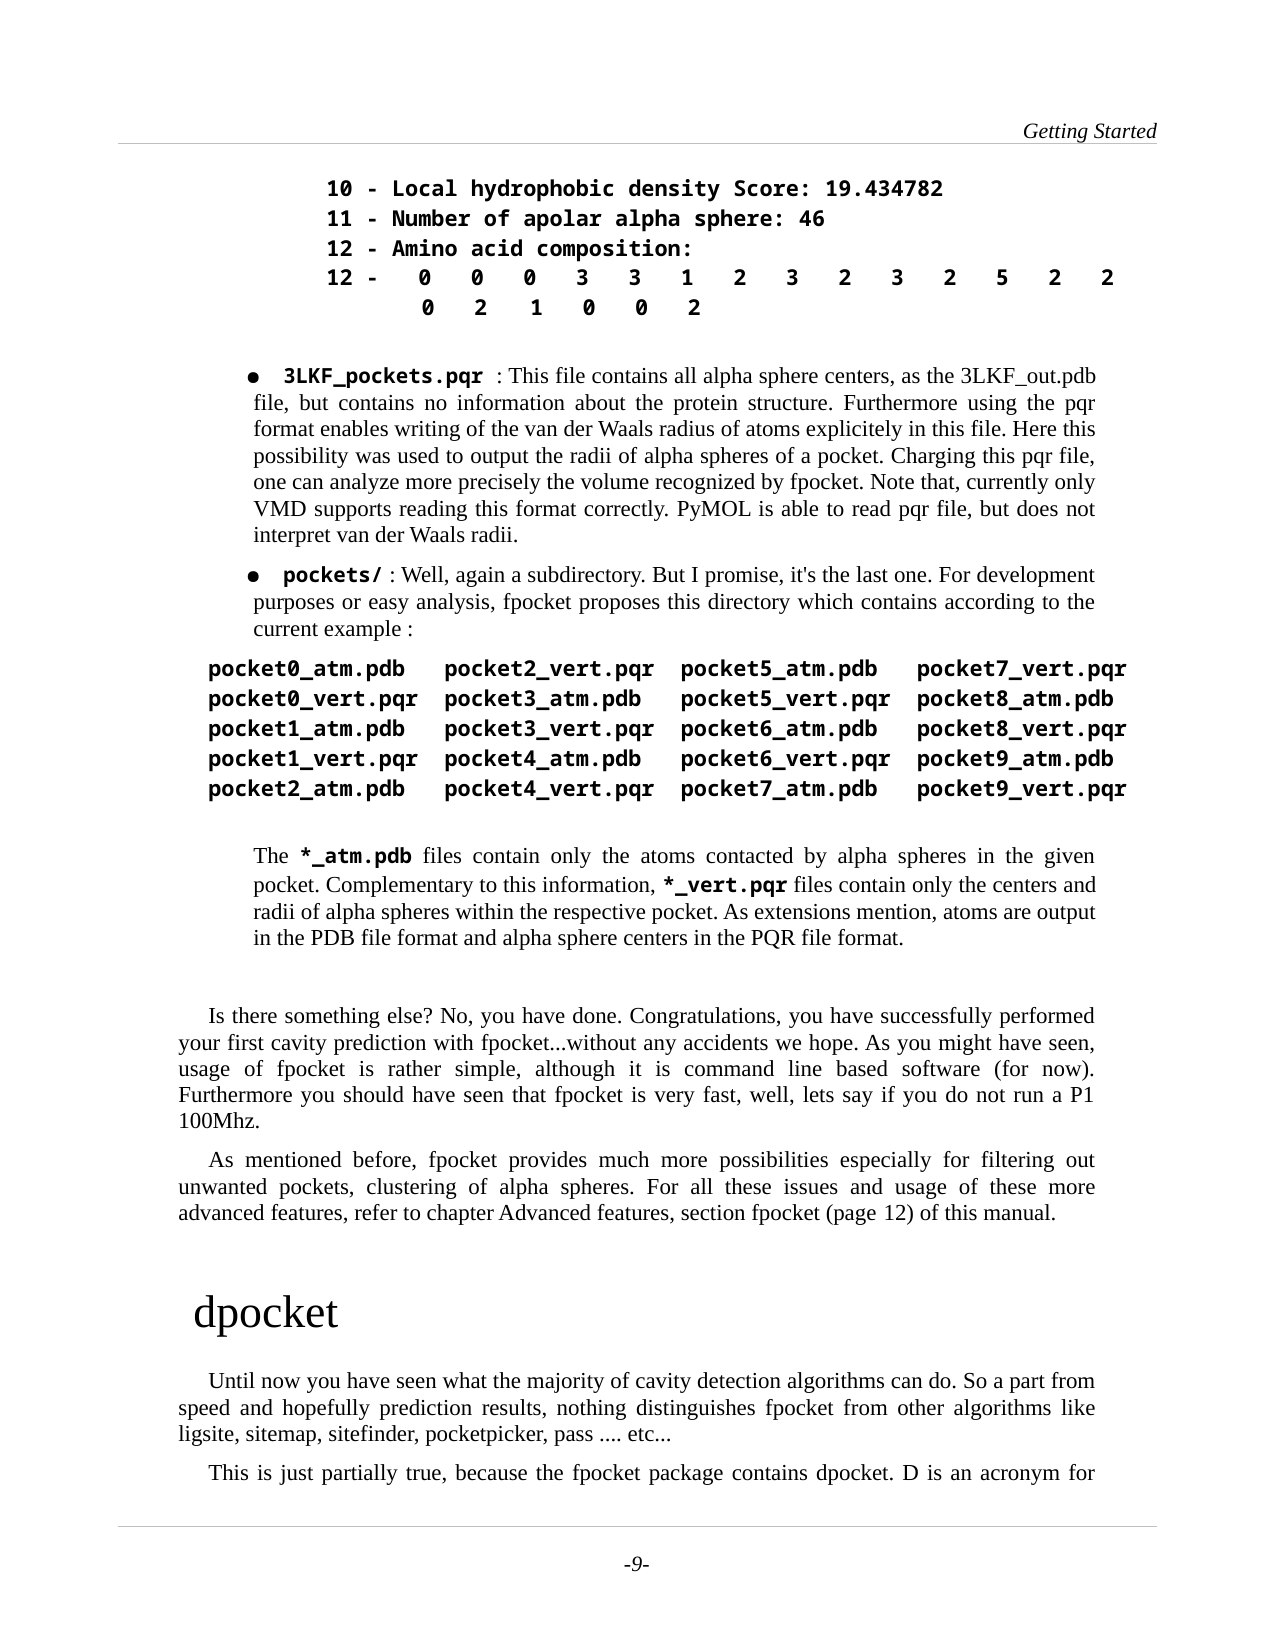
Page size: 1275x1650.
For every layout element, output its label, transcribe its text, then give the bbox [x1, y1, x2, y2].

list The *_atm.pdb files contain only the atoms contacted by alpha spheres in the given pocket. Complementary to this information, *_vert.pqr files contain only the centers and radii of alpha spheres within the respective pocket. As extensions mention, atoms are output in the PDB file format and alpha sphere centers in the PQR file format. [216, 841, 1097, 951]
list pockets/ : Well, again a subdirectory. But I promise, it's the last one. For development purposes or easy analysis, fpocket proposes this directory which contains according to the current example : [216, 560, 1097, 641]
text pocket0_atm.pdb pocket2_vert.pqr pocket5_atm.pdb pocket7_vert.pqr [208, 653, 1157, 683]
text pocket1_vert.pqr pocket4_atm.pdb pocket6_vert.pqr pocket9_atm.pdb [208, 743, 1157, 773]
subtitle dpocket [193, 1284, 1157, 1337]
list 3LKF_pockets.pqr : This file contains all alpha sphere centers, as the 3LKF_out.pdb file, but contains no information about the protein structure. Furthermore using the pqr format enables writing of the van der Waals radius of atoms explicitely in this file. Here this possibility was used to output the radii of alpha spheres of a pocket. Charging this pqr file, one can analyze more precisely the volume recognized by fpocket. Note that, currently only VMD supports reading this format correctly. PyMOL is able to read pqr file, but does not interpret van der Waals radii. [216, 361, 1097, 547]
text As mentioned before, fpocket provides much more possibilities especially for filtering out unwanted pockets, clustering of alpha spheres. For all these issues and usage of these more advanced features, refer to chapter Advanced features, section fpocket (page 12) of this manual. [178, 1146, 1097, 1226]
text pocket2_atm.pdb pocket4_vert.pqr pocket7_atm.pdb pocket9_vert.pqr [208, 773, 1157, 802]
text Until now you have seen what the majority of cavity detection algorithms can do. So a part from speed and hopefully prediction results, nothing distinguishes fpocket from other algorithms like ligsite, sitemap, sitefinder, pocketpicker, pass .... etc... [178, 1367, 1097, 1446]
text 11 - Number of apolar alpha sphere: 46 [208, 203, 1157, 232]
text Is there something else? No, you have done. Congratulations, you have successfully performed your first cavity prediction with fpocket...without any accidents we hope. As you might have seen, usage of fpocket is rather simple, although it is command line based software (for now). Furthermore you should have seen that fpocket is very fast, well, lets say if you do not run a P1 100Mhz. [178, 1002, 1097, 1134]
text This is just partially true, because the fpocket package contains dpocket. D is an acronym for [178, 1459, 1097, 1485]
text pocket1_atm.pdb pocket3_vert.pqr pocket6_atm.pdb pocket8_vert.pqr [208, 713, 1157, 743]
text 12 - 0 0 0 3 3 1 2 3 2 3 2 5 2 2 0 2 1 0 0 2 [208, 262, 1157, 322]
text pocket0_vert.pqr pocket3_atm.pdb pocket5_vert.pqr pocket8_atm.pdb [208, 683, 1157, 713]
text 12 - Amino acid composition: [208, 232, 1157, 262]
text 10 - Local hydrophobic density Score: 19.434782 [208, 173, 1157, 203]
